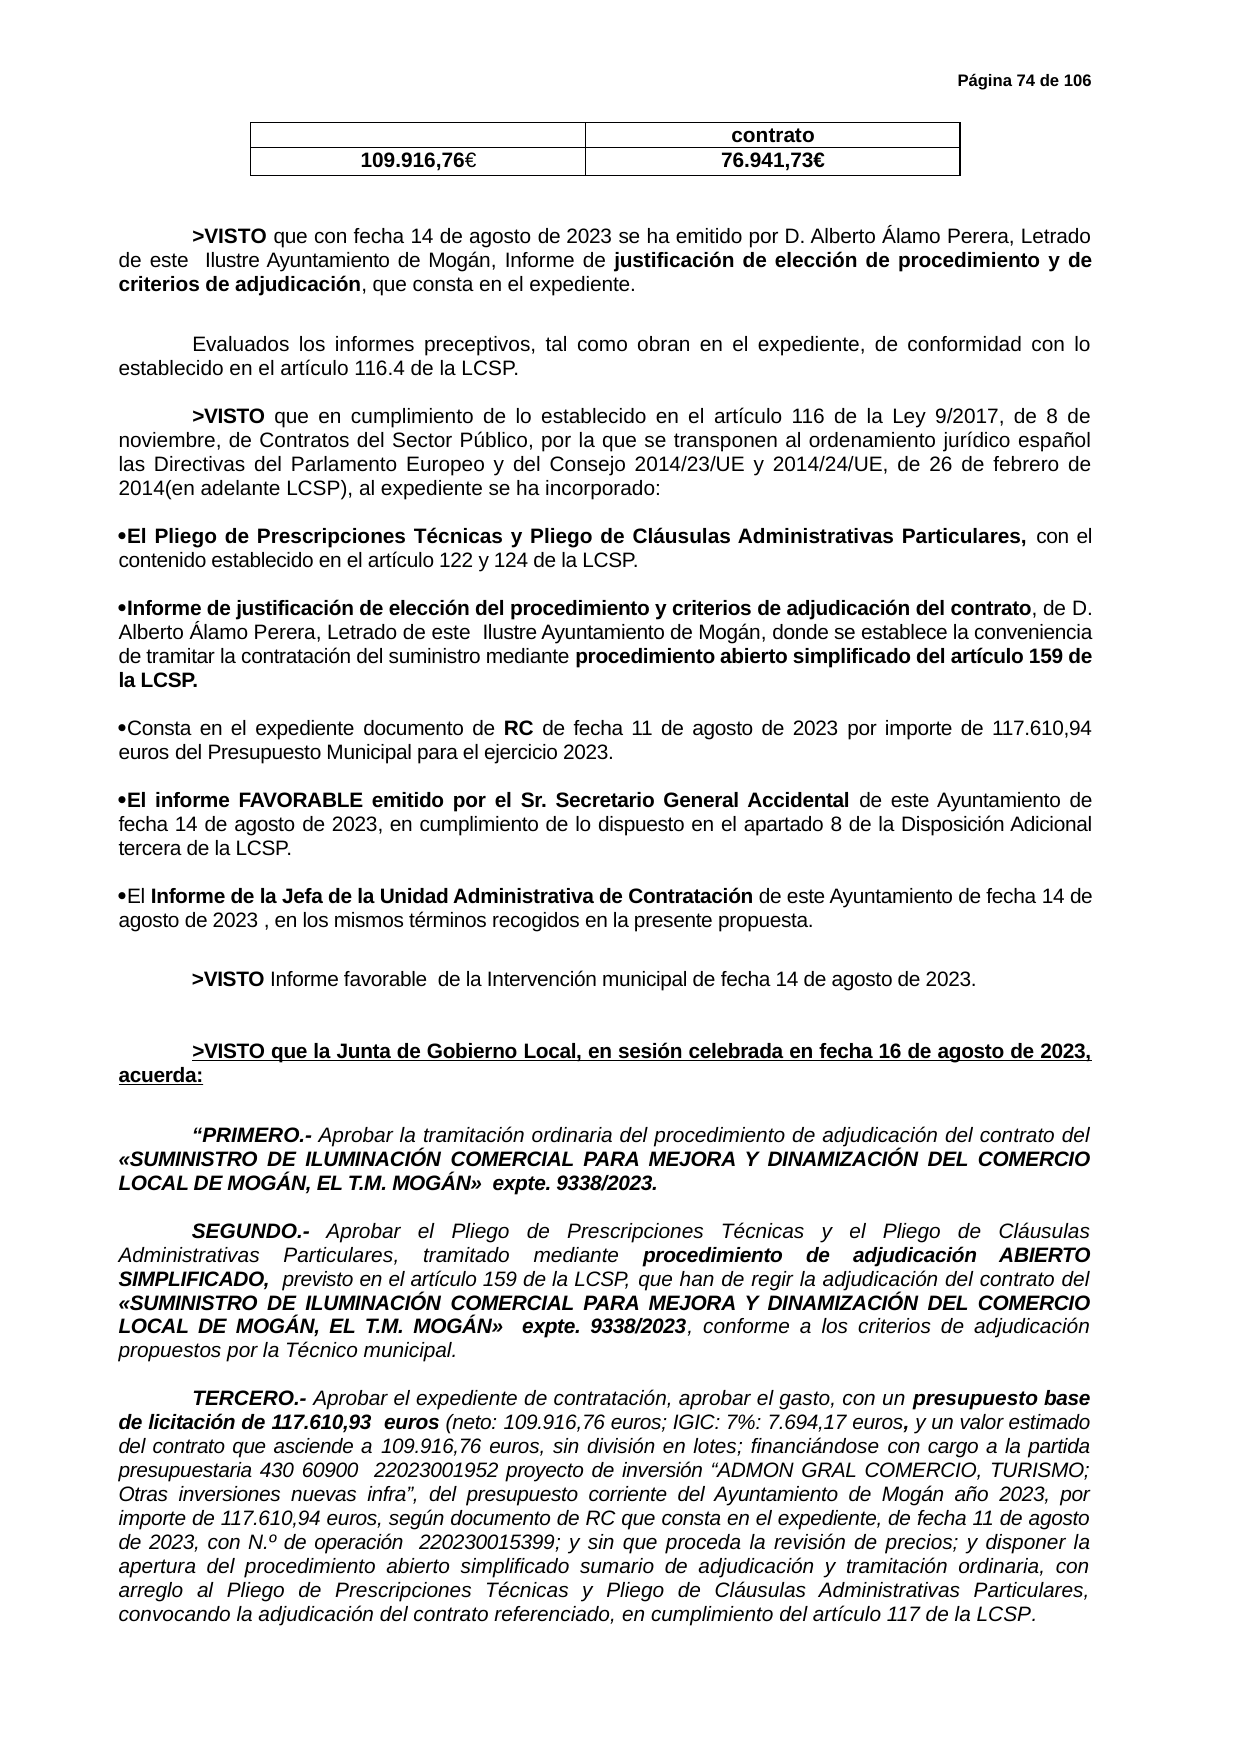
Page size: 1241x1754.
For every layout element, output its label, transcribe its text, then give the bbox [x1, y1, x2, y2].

text >VISTO que con fecha 14 de agosto de 2023 se ha emitido por D. Alberto Álamo Perera, Letrado de este Ilustre Ayuntamiento de Mogán, Informe de justificación de elección de procedimiento y de criterios de adjudicación, que consta en el expediente. [118, 224, 1092, 296]
text >VISTO que la Junta de Gobierno Local, en sesión celebrada en fecha 16 de agosto de 2023, acuerda: [118, 1039, 1092, 1087]
text >VISTO que en cumplimiento de lo establecido en el artículo 116 de la Ley 9/2017, de 8 de noviembre, de Contratos del Sector Público, por la que se transponen al ordenamiento jurídico español las Directivas del Parlamento Europeo y del Consejo 2014/23/UE y 2014/24/UE, de 26 de febrero de 2014(en adelante LCSP), al expediente se ha incorporado: [118, 404, 1092, 500]
text SEGUNDO.- Aprobar el Pliego de Prescripciones Técnicas y el Pliego de Cláusulas Administrativas Particulares, tramitado mediante procedimiento de adjudicación ABIERTO SIMPLIFICADO, previsto en el artículo 159 de la LCSP, que han de regir la adjudicación del contrato del «SUMINISTRO DE ILUMINACIÓN COMERCIAL PARA MEJORA Y DINAMIZACIÓN DEL COMERCIO LOCAL DE MOGÁN, EL T.M. MOGÁN» expte. 9338/2023, conforme a los criterios de adjudicación propuestos por la Técnico municipal. [118, 1218, 1092, 1362]
list Informe de justificación de elección del procedimiento y criterios de adjudicación del contrato, de D. Alberto Álamo Perera, Letrado de este Ilustre Ayuntamiento de Mogán, donde se establece la conveniencia de tramitar la contratación del suministro mediante procedimiento abierto simplificado del artículo 159 de la LCSP. [118, 596, 1092, 692]
list El Pliego de Prescripciones Técnicas y Pliego de Cláusulas Administrativas Particulares, con el contenido establecido en el artículo 122 y 124 de la LCSP. [118, 524, 1092, 572]
text TERCERO.- Aprobar el expediente de contratación, aprobar el gasto, con un presupuesto base de licitación de 117.610,93 euros (neto: 109.916,76 euros; IGIC: 7%: 7.694,17 euros, y un valor estimado del contrato que asciende a 109.916,76 euros, sin división en lotes; financiándose con cargo a la partida presupuestaria 430 60900 22023001952 proyecto de inversión “ADMON GRAL COMERCIO, TURISMO; Otras inversiones nuevas infra”, del presupuesto corriente del Ayuntamiento de Mogán año 2023, por importe de 117.610,94 euros, según documento de RC que consta en el expediente, de fecha 11 de agosto de 2023, con N.º de operación 220230015399; y sin que proceda la revisión de precios; y disponer la apertura del procedimiento abierto simplificado sumario de adjudicación y tramitación ordinaria, con arreglo al Pliego de Prescripciones Técnicas y Pliego de Cláusulas Administrativas Particulares, convocando la adjudicación del contrato referenciado, en cumplimiento del artículo 117 de la LCSP. [118, 1386, 1092, 1626]
text >VISTO Informe favorable de la Intervención municipal de fecha 14 de agosto de 2023. [118, 967, 1092, 991]
table_header contrato [586, 123, 959, 147]
list El Informe de la Jefa de la Unidad Administrativa de Contratación de este Ayuntamiento de fecha 14 de agosto de 2023 , en los mismos términos recogidos en la presente propuesta. [118, 883, 1092, 931]
list Consta en el expediente documento de RC de fecha 11 de agosto de 2023 por importe de 117.610,94 euros del Presupuesto Municipal para el ejercicio 2023. [118, 716, 1092, 763]
table_header [251, 123, 585, 147]
text Evaluados los informes preceptivos, tal como obran en el expediente, de conformidad con lo establecido en el artículo 116.4 de la LCSP. [118, 332, 1092, 380]
text “PRIMERO.- Aprobar la tramitación ordinaria del procedimiento de adjudicación del contrato del «SUMINISTRO DE ILUMINACIÓN COMERCIAL PARA MEJORA Y DINAMIZACIÓN DEL COMERCIO LOCAL DE MOGÁN, EL T.M. MOGÁN» expte. 9338/2023. [118, 1123, 1092, 1194]
table_cell 76.941,73€ [586, 148, 959, 175]
table_cell 109.916,76€ [251, 148, 585, 175]
list El informe FAVORABLE emitido por el Sr. Secretario General Accidental de este Ayuntamiento de fecha 14 de agosto de 2023, en cumplimiento de lo dispuesto en el apartado 8 de la Disposición Adicional tercera de la LCSP. [118, 787, 1092, 859]
